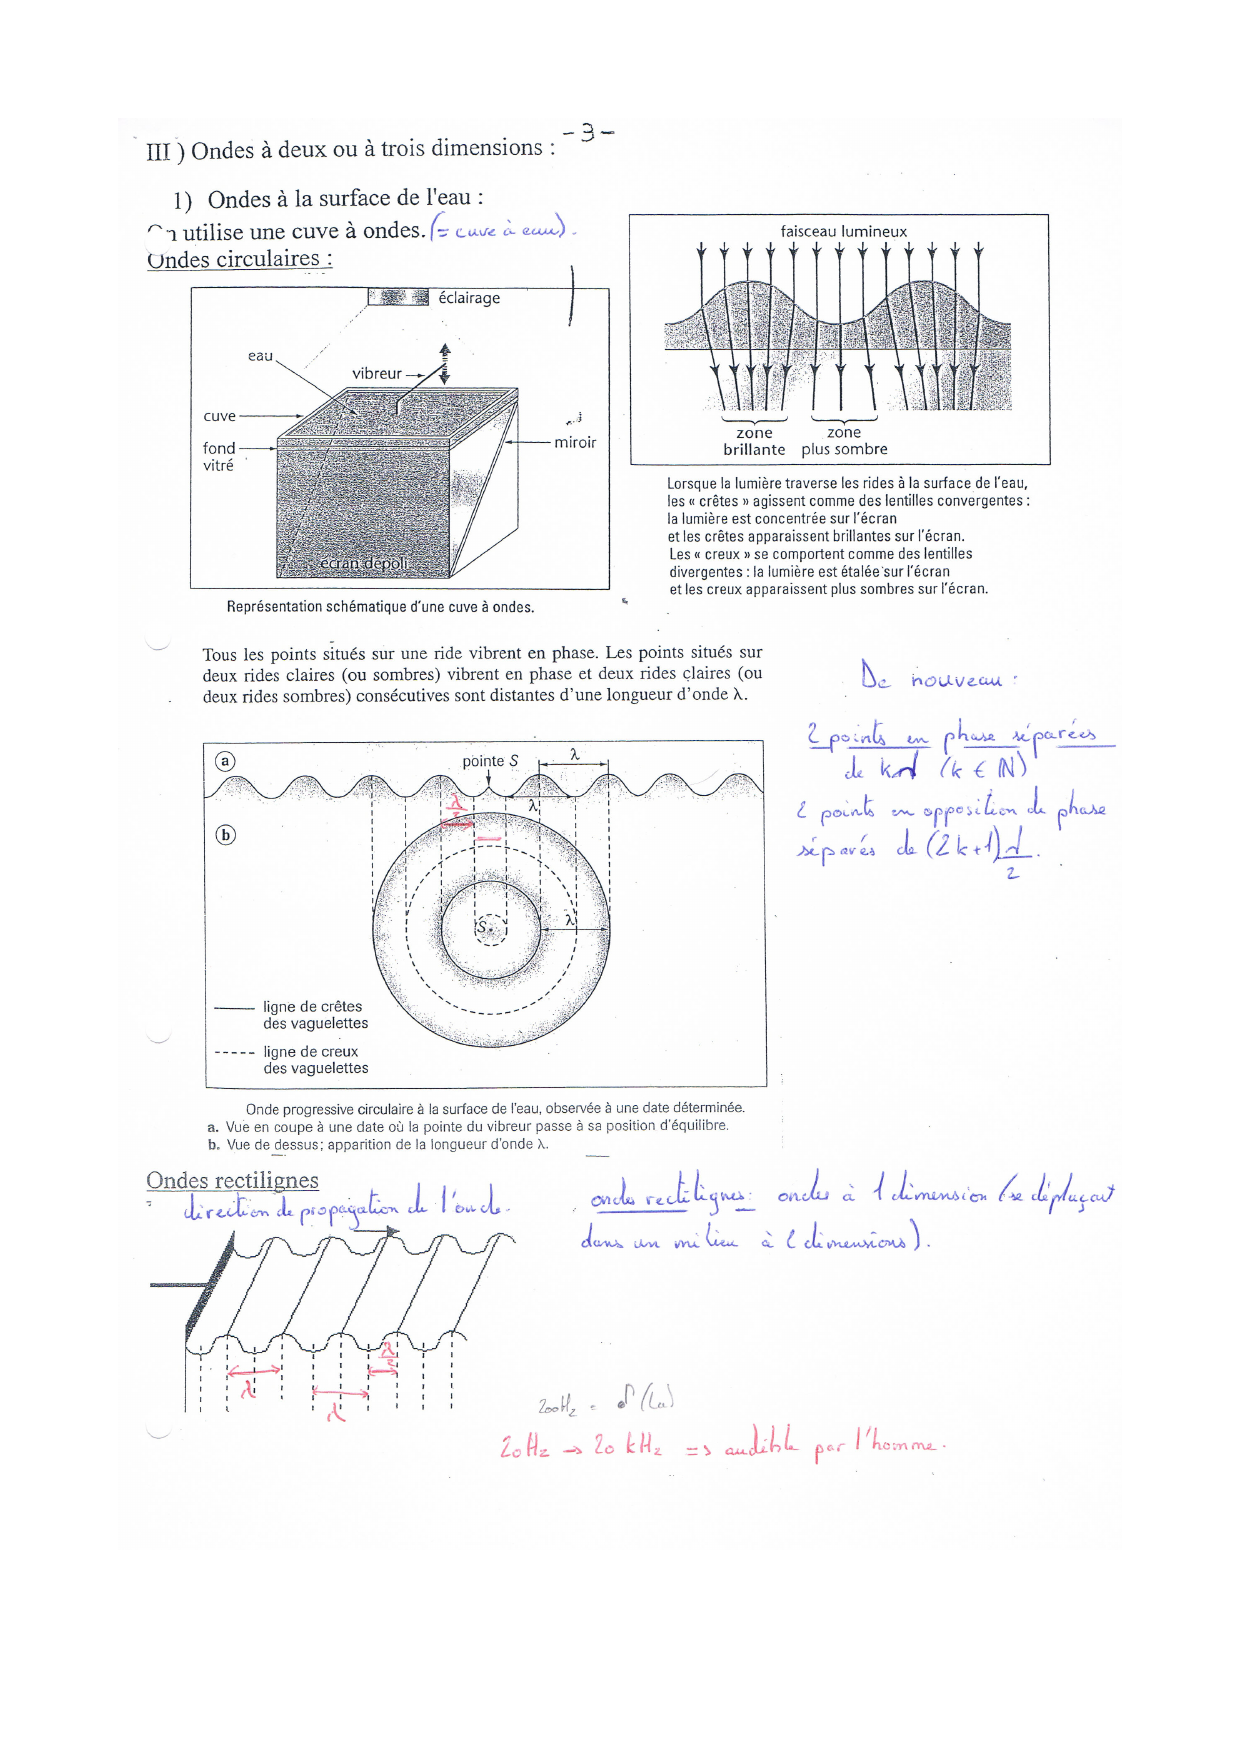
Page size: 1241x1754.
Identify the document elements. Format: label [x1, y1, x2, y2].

picture [118, 118, 1122, 1550]
